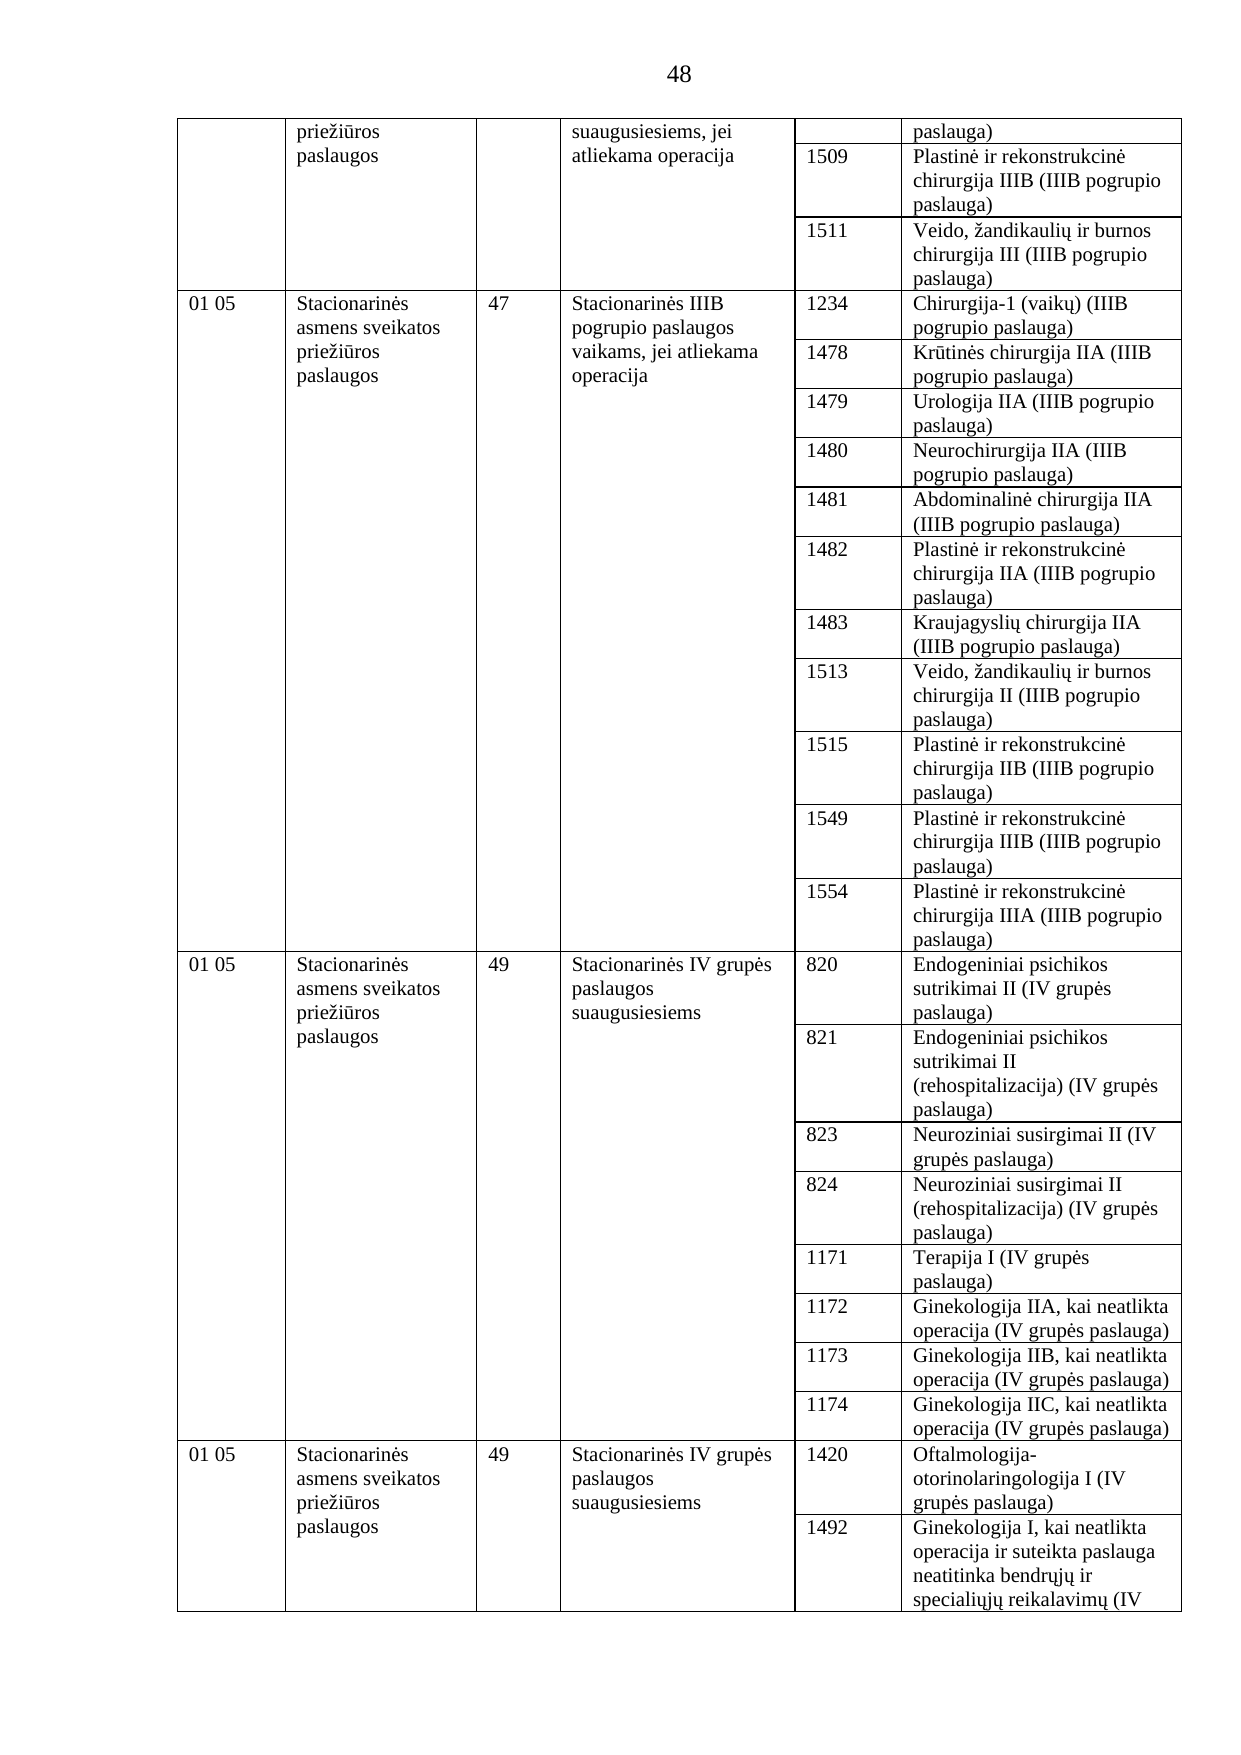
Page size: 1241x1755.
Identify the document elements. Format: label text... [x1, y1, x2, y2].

table_cell Oftalmologija-otorinolaringologija I (IV grupės paslauga) [902, 1441, 1181, 1514]
table_cell 1171 [796, 1245, 901, 1293]
table_cell 1549 [796, 805, 901, 878]
table_cell 49 [477, 1441, 560, 1611]
table_cell 823 [796, 1123, 901, 1171]
table_cell 1420 [796, 1441, 901, 1514]
table_cell Stacionarinės asmens sveikatos priežiūros paslaugos [286, 1441, 476, 1611]
table_cell 1480 [796, 438, 901, 486]
table_cell 1515 [796, 732, 901, 804]
table_cell 1174 [796, 1392, 901, 1440]
table_cell Abdominalinė chirurgija IIA (IIIB pogrupio paslauga) [902, 488, 1181, 536]
table_cell [796, 119, 901, 143]
table_cell 1509 [796, 144, 901, 216]
table_cell Veido, žandikaulių ir burnos chirurgija II (IIIB pogrupio paslauga) [902, 659, 1181, 731]
table_cell paslauga) [902, 119, 1181, 143]
table_cell Ginekologija IIC, kai neatlikta operacija (IV grupės paslauga) [902, 1392, 1181, 1440]
table_cell Endogeniniai psichikos sutrikimai II (rehospitalizacija) (IV grupės paslauga) [902, 1025, 1181, 1121]
table_cell Stacionarinės IV grupės paslaugos suaugusiesiems [561, 1441, 794, 1611]
table_cell Terapija I (IV grupės paslauga) [902, 1245, 1181, 1293]
table_cell 01 05 [178, 1441, 285, 1611]
table_cell 820 [796, 952, 901, 1024]
table_cell [178, 119, 285, 290]
table_cell Neuroziniai susirgimai II (IV grupės paslauga) [902, 1123, 1181, 1171]
table_cell suaugusiesiems, jei atliekama operacija [561, 119, 794, 290]
table_cell Kraujagyslių chirurgija IIA (IIIB pogrupio paslauga) [902, 610, 1181, 658]
table_cell Stacionarinės asmens sveikatos priežiūros paslaugos [286, 291, 476, 951]
table_cell Ginekologija IIB, kai neatlikta operacija (IV grupės paslauga) [902, 1343, 1181, 1391]
table_cell 47 [477, 291, 560, 951]
table_cell 1479 [796, 389, 901, 437]
table_cell Plastinė ir rekonstrukcinė chirurgija IIIA (IIIB pogrupio paslauga) [902, 879, 1181, 951]
table_cell 1234 [796, 291, 901, 339]
table_cell Plastinė ir rekonstrukcinė chirurgija IIA (IIIB pogrupio paslauga) [902, 537, 1181, 609]
table_cell Krūtinės chirurgija IIA (IIIB pogrupio paslauga) [902, 340, 1181, 388]
table_cell 821 [796, 1025, 901, 1121]
table_cell Ginekologija I, kai neatlikta operacija ir suteikta paslauga neatitinka bendrųjų ir specialiųjų reikalavimų (IV [902, 1515, 1181, 1611]
table_cell 1481 [796, 488, 901, 536]
table_cell 01 05 [178, 952, 285, 1440]
table_cell 824 [796, 1172, 901, 1244]
table_cell 1482 [796, 537, 901, 609]
table_cell Plastinė ir rekonstrukcinė chirurgija IIIB (IIIB pogrupio paslauga) [902, 805, 1181, 878]
table_cell 1173 [796, 1343, 901, 1391]
table_cell 01 05 [178, 291, 285, 951]
table_cell Veido, žandikaulių ir burnos chirurgija III (IIIB pogrupio paslauga) [902, 218, 1181, 290]
table_cell Endogeniniai psichikos sutrikimai II (IV grupės paslauga) [902, 952, 1181, 1024]
table_cell Stacionarinės asmens sveikatos priežiūros paslaugos [286, 952, 476, 1440]
table_cell Chirurgija-1 (vaikų) (IIIB pogrupio paslauga) [902, 291, 1181, 339]
table_cell 1513 [796, 659, 901, 731]
table_cell 1478 [796, 340, 901, 388]
table_cell Stacionarinės IIIB pogrupio paslaugos vaikams, jei atliekama operacija [561, 291, 794, 951]
table_cell Ginekologija IIA, kai neatlikta operacija (IV grupės paslauga) [902, 1294, 1181, 1342]
table_cell Neuroziniai susirgimai II (rehospitalizacija) (IV grupės paslauga) [902, 1172, 1181, 1244]
table_cell 49 [477, 952, 560, 1440]
table_cell Urologija IIA (IIIB pogrupio paslauga) [902, 389, 1181, 437]
table_cell 1511 [796, 218, 901, 290]
table_cell Plastinė ir rekonstrukcinė chirurgija IIIB (IIIB pogrupio paslauga) [902, 144, 1181, 216]
table_cell Stacionarinės IV grupės paslaugos suaugusiesiems [561, 952, 794, 1440]
table_cell 1492 [796, 1515, 901, 1611]
table_cell 1554 [796, 879, 901, 951]
table_cell [477, 119, 560, 290]
table_cell Plastinė ir rekonstrukcinė chirurgija IIB (IIIB pogrupio paslauga) [902, 732, 1181, 804]
table_cell 1483 [796, 610, 901, 658]
table_cell priežiūros paslaugos [286, 119, 476, 290]
table_cell 1172 [796, 1294, 901, 1342]
table_cell Neurochirurgija IIA (IIIB pogrupio paslauga) [902, 438, 1181, 486]
